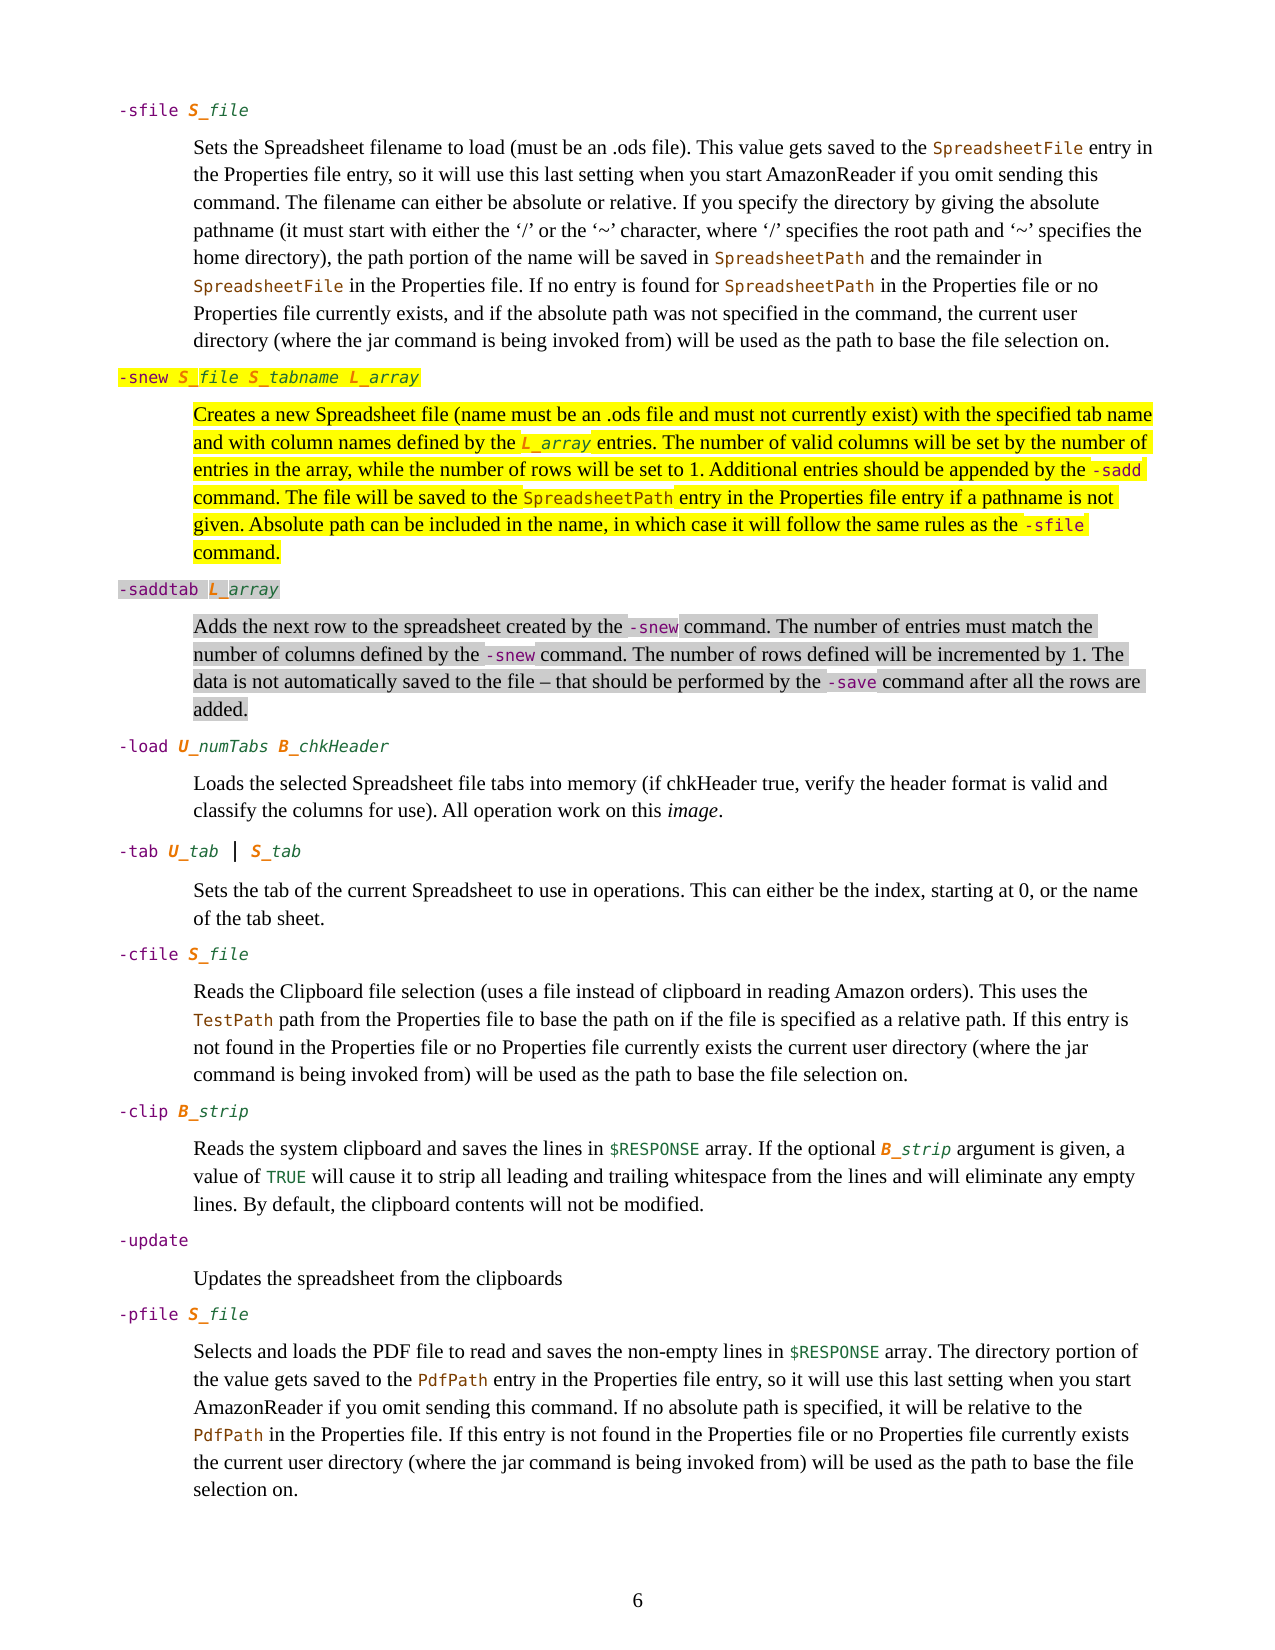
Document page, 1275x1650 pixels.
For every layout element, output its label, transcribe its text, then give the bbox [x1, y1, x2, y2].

subtitle -clip B_strip [118, 1102, 1157, 1121]
subtitle -cfile S_file [118, 945, 1157, 964]
subtitle Sets the tab of the current Spreadsheet to use in operations. This can either be the index, starting at 0, or the name of the tab sheet. [193, 878, 1157, 929]
subtitle -sfile S_file [118, 101, 1157, 120]
subtitle Sets the Spreadsheet filename to load (must be an .ods file). This value gets saved to the SpreadsheetFile entry in the Properties file entry, so it will use this last setting when you start AmazonReader if you omit sending this command. The filename can either be absolute or relative. If you specify the directory by giving the absolute pathname (it must start with either the ‘/’ or the ‘~’ character, where ‘/’ specifies the root path and ‘~’ specifies the home directory), the path portion of the name will be saved in SpreadsheetPath and the remainder in SpreadsheetFile in the Properties file. If no entry is found for SpreadsheetPath in the Properties file or no Properties file currently exists, and if the absolute path was not specified in the command, the current user directory (where the jar command is being invoked from) will be used as the path to base the file selection on. [193, 135, 1157, 352]
subtitle -load U_numTabs B_chkHeader [118, 736, 1157, 756]
subtitle Updates the spreadsheet from the clipboards [193, 1265, 1157, 1289]
subtitle Creates a new Spreadsheet file (name must be an .ods file and must not currently exist) with the specified tab name and with column names defined by the L_array entries. The number of valid columns will be set by the number of entries in the array, while the number of rows will be set to 1. Additional entries should be appended by the -sadd command. The file will be saved to the SpreadsheetPath entry in the Properties file entry if a pathname is not given. Absolute path can be included in the name, in which case it will follow the same rules as the -sfile command. [193, 402, 1157, 564]
subtitle Loads the selected Spreadsheet file tabs into memory (if chkHeader true, verify the header format is valid and classify the columns for use). All operation work on this image. [193, 771, 1157, 822]
subtitle -update [118, 1231, 1157, 1251]
subtitle -saddtab L_array [118, 580, 1157, 599]
subtitle Selects and loads the PDF file to read and saves the non-empty lines in $RESPONSE array. The directory portion of the value gets saved to the PdfPath entry in the Properties file entry, so it will use this last setting when you start AmazonReader if you omit sending this command. If no absolute path is specified, it will be relative to the PdfPath in the Properties file. If this entry is not found in the Properties file or no Properties file currently exists the current user directory (where the jar command is being invoked from) will be used as the path to base the file selection on. [193, 1339, 1157, 1501]
subtitle Reads the system clipboard and saves the lines in $RESPONSE array. If the optional B_strip argument is given, a value of TRUE will cause it to strip all leading and trailing whitespace from the lines and will eliminate any empty lines. By default, the clipboard contents will not be modified. [193, 1136, 1157, 1216]
subtitle -tab U_tab | S_tab [118, 838, 1157, 862]
subtitle Adds the next row to the spreadsheet created by the -snew command. The number of entries must match the number of columns defined by the -snew command. The number of rows defined will be incremented by 1. The data is not automatically saved to the file – that should be performed by the -save command after all the rows are added. [193, 614, 1157, 721]
subtitle -pfile S_file [118, 1305, 1157, 1324]
subtitle Reads the Clipboard file selection (uses a file instead of clipboard in reading Amazon orders). This uses the TestPath path from the Properties file to base the path on if the file is specified as a relative path. If this entry is not found in the Properties file or no Properties file currently exists the current user directory (where the jar command is being invoked from) will be used as the path to base the file selection on. [193, 979, 1157, 1086]
subtitle -snew S_file S_tabname L_array [118, 368, 1157, 387]
